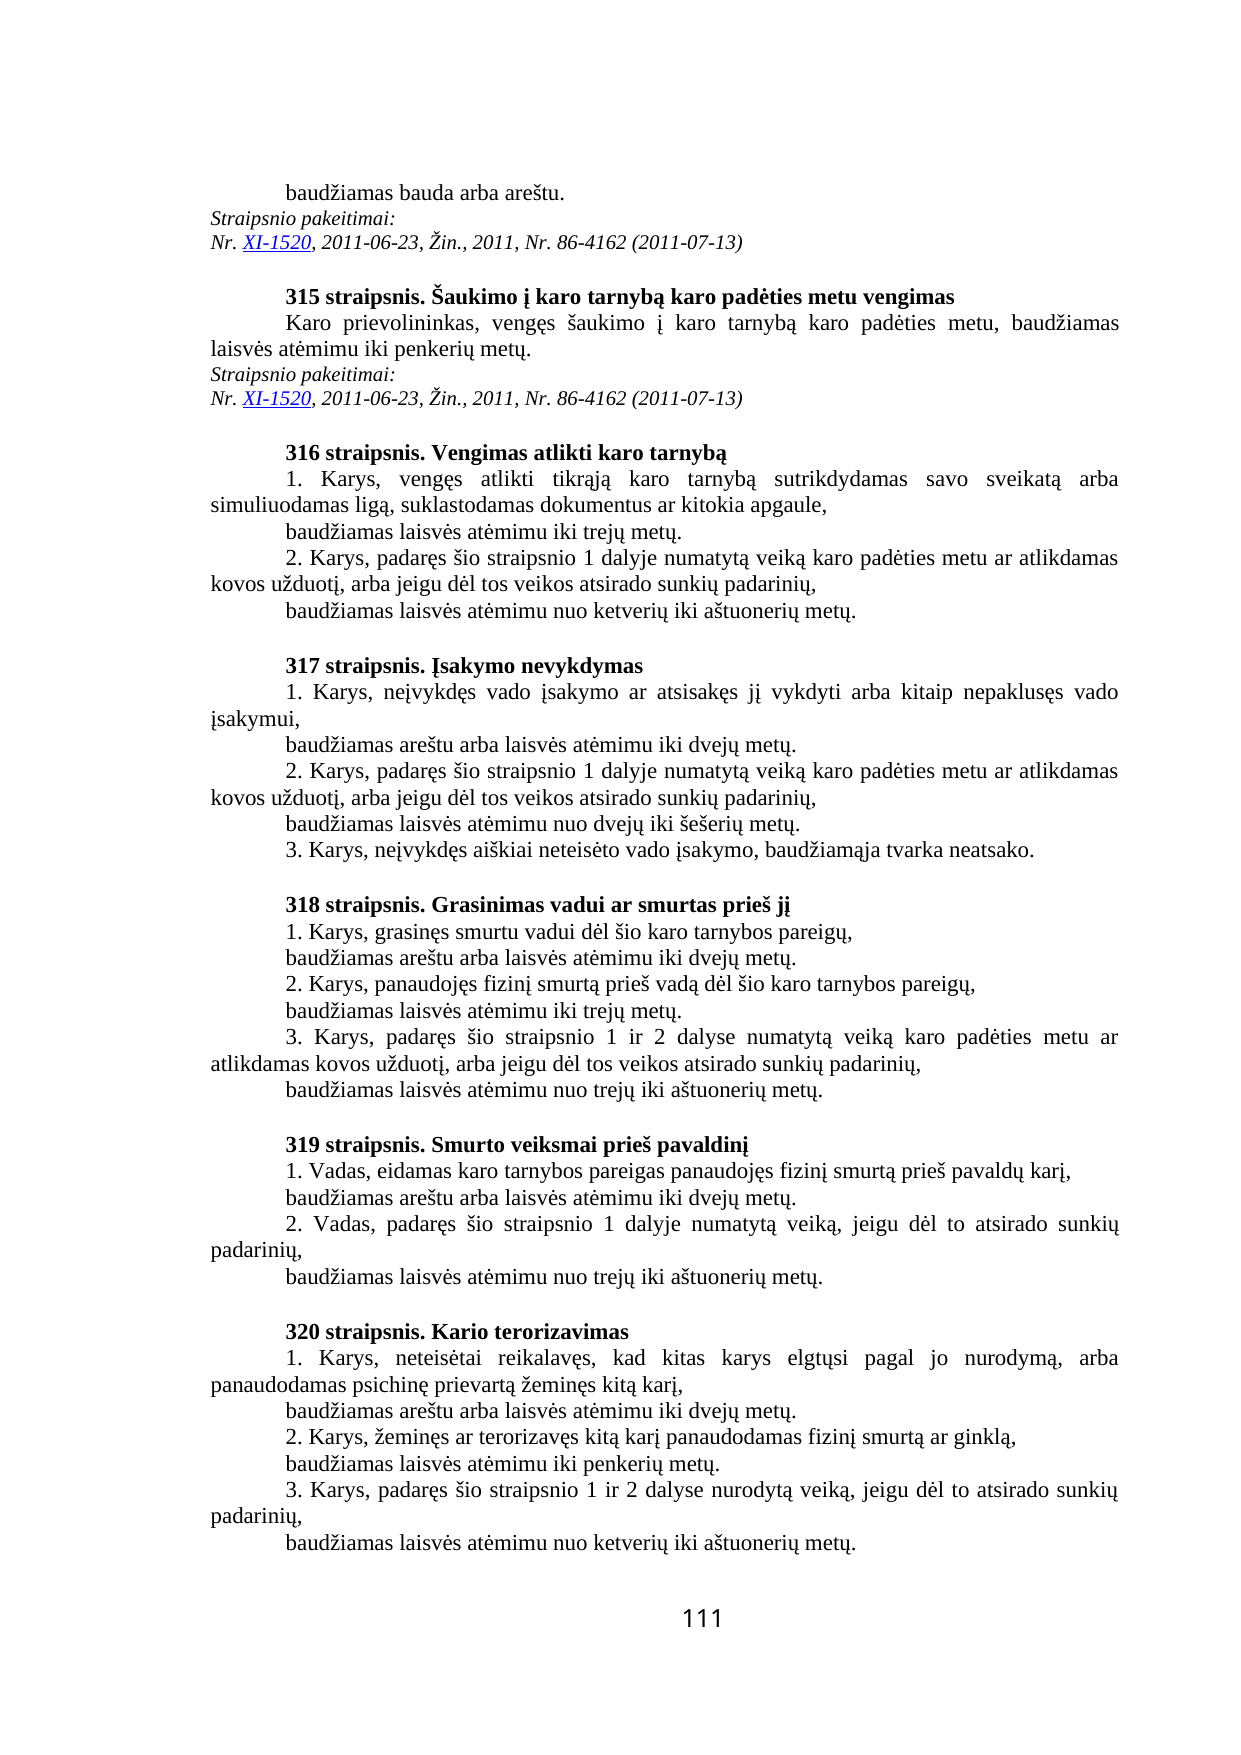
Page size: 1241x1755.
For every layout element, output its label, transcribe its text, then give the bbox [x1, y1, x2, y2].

text 1. Karys, vengęs atlikti tikrąją karo tarnybą sutrikdydamas savo sveikatą arba simuliuodamas ligą, suklastodamas dokumentus ar kitokia apgaule, [210, 465, 1120, 518]
text 320 straipsnis. Kario terorizavimas [210, 1318, 1120, 1344]
text baudžiamas areštu arba laisvės atėmimu iki dvejų metų. [210, 944, 1120, 971]
text 2. Karys, žeminęs ar terorizavęs kitą karį panaudodamas fizinį smurtą ar ginklą, [210, 1423, 1120, 1450]
text 2. Vadas, padaręs šio straipsnio 1 dalyje numatytą veiką, jeigu dėl to atsirado sunkių padarinių, [210, 1210, 1120, 1263]
text 3. Karys, padaręs šio straipsnio 1 ir 2 dalyse nurodytą veiką, jeigu dėl to atsirado sunkių padarinių, [210, 1476, 1120, 1529]
text Nr. XI-1520, 2011-06-23, Žin., 2011, Nr. 86-4162 (2011-07-13) [210, 386, 1120, 410]
text 1. Karys, grasinęs smurtu vadui dėl šio karo tarnybos pareigų, [210, 918, 1120, 944]
text 1. Karys, neįvykdęs vado įsakymo ar atsisakęs jį vykdyti arba kitaip nepaklusęs vado įsakymui, [210, 678, 1120, 731]
text 1. Karys, neteisėtai reikalavęs, kad kitas karys elgtųsi pagal jo nurodymą, arba panaudodamas psichinę prievartą žeminęs kitą karį, [210, 1344, 1120, 1397]
text 317 straipsnis. Įsakymo nevykdymas [210, 652, 1120, 678]
text baudžiamas laisvės atėmimu iki trejų metų. [210, 997, 1120, 1023]
text baudžiamas areštu arba laisvės atėmimu iki dvejų metų. [210, 1397, 1120, 1423]
text Straipsnio pakeitimai: [210, 206, 1120, 230]
text baudžiamas laisvės atėmimu nuo ketverių iki aštuonerių metų. [210, 597, 1120, 623]
text baudžiamas laisvės atėmimu iki penkerių metų. [210, 1450, 1120, 1476]
text 319 straipsnis. Smurto veiksmai prieš pavaldinį [210, 1131, 1120, 1157]
text baudžiamas bauda arba areštu. [210, 179, 1120, 206]
text Karo prievolininkas, vengęs šaukimo į karo tarnybą karo padėties metu, baudžiamas laisvės atėmimu iki penkerių metų. [210, 309, 1120, 362]
text Straipsnio pakeitimai: [210, 362, 1120, 386]
text 2. Karys, padaręs šio straipsnio 1 dalyje numatytą veiką karo padėties metu ar atlikdamas kovos užduotį, arba jeigu dėl tos veikos atsirado sunkių padarinių, [210, 544, 1120, 597]
text 316 straipsnis. Vengimas atlikti karo tarnybą [210, 439, 1120, 465]
text 3. Karys, padaręs šio straipsnio 1 ir 2 dalyse numatytą veiką karo padėties metu ar atlikdamas kovos užduotį, arba jeigu dėl tos veikos atsirado sunkių padarinių, [210, 1023, 1120, 1076]
text 1. Vadas, eidamas karo tarnybos pareigas panaudojęs fizinį smurtą prieš pavaldų karį, [210, 1157, 1120, 1184]
text 2. Karys, panaudojęs fizinį smurtą prieš vadą dėl šio karo tarnybos pareigų, [210, 971, 1120, 997]
text baudžiamas areštu arba laisvės atėmimu iki dvejų metų. [210, 731, 1120, 757]
text baudžiamas laisvės atėmimu nuo dvejų iki šešerių metų. [210, 810, 1120, 836]
text 318 straipsnis. Grasinimas vadui ar smurtas prieš jį [210, 891, 1120, 918]
text 2. Karys, padaręs šio straipsnio 1 dalyje numatytą veiką karo padėties metu ar atlikdamas kovos užduotį, arba jeigu dėl tos veikos atsirado sunkių padarinių, [210, 757, 1120, 810]
text baudžiamas laisvės atėmimu nuo trejų iki aštuonerių metų. [210, 1263, 1120, 1289]
text Nr. XI-1520, 2011-06-23, Žin., 2011, Nr. 86-4162 (2011-07-13) [210, 230, 1120, 254]
text baudžiamas laisvės atėmimu iki trejų metų. [210, 518, 1120, 544]
text 315 straipsnis. Šaukimo į karo tarnybą karo padėties metu vengimas [210, 283, 1120, 309]
text baudžiamas areštu arba laisvės atėmimu iki dvejų metų. [210, 1184, 1120, 1210]
text 3. Karys, neįvykdęs aiškiai neteisėto vado įsakymo, baudžiamąja tvarka neatsako. [210, 836, 1120, 863]
text baudžiamas laisvės atėmimu nuo ketverių iki aštuonerių metų. [210, 1529, 1120, 1555]
text baudžiamas laisvės atėmimu nuo trejų iki aštuonerių metų. [210, 1076, 1120, 1102]
